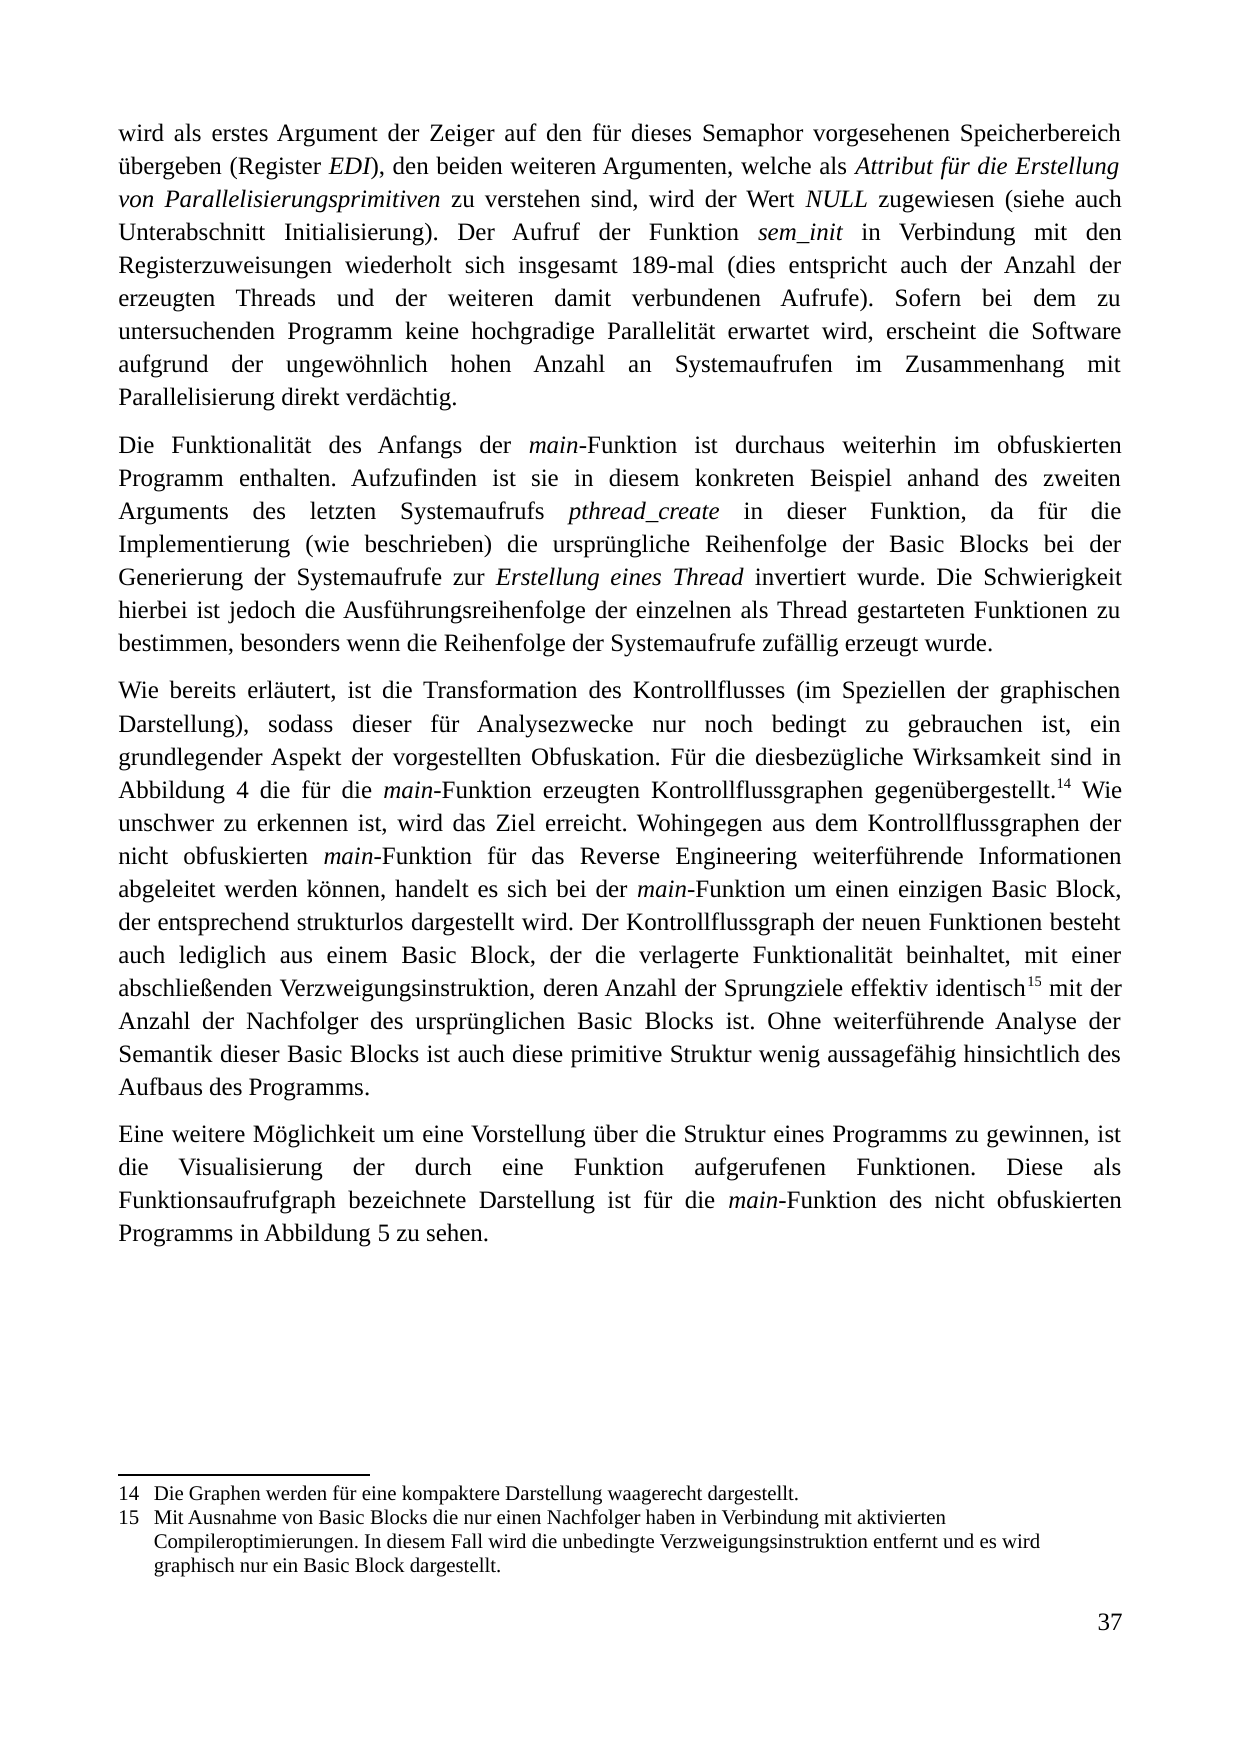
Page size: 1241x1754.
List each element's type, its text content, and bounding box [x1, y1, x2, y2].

text Die Graphen werden für eine kompaktere Darstellung waagerecht dargestellt. [118, 1481, 1122, 1505]
text Mit Ausnahme von Basic Blocks die nur einen Nachfolger haben in Verbindung mit aktivierten Compileroptimierungen. In diesem Fall wird die unbedingte Verzweigungsinstruktion entfernt und es wird graphisch nur ein Basic Block dargestellt. [118, 1505, 1122, 1577]
text Die Funktionalität des Anfangs der main-Funktion ist durchaus weiterhin im obfuskierten Programm enthalten. Aufzufinden ist sie in diesem konkreten Beispiel anhand des zweiten Arguments des letzten Systemaufrufs pthread_create in dieser Funktion, da für die Implementierung (wie beschrieben) die ursprüngliche Reihenfolge der Basic Blocks bei der Generierung der Systemaufrufe zur Erstellung eines Thread invertiert wurde. Die Schwierigkeit hierbei ist jedoch die Ausführungsreihenfolge der einzelnen als Thread gestarteten Funktionen zu bestimmen, besonders wenn die Reihenfolge der Systemaufrufe zufällig erzeugt wurde. [118, 430, 1122, 657]
text Eine weitere Möglichkeit um eine Vorstellung über die Struktur eines Programms zu gewinnen, ist die Visualisierung der durch eine Funktion aufgerufenen Funktionen. Diese als Funktionsaufrufgraph bezeichnete Darstellung ist für die main-Funktion des nicht obfuskierten Programms in Abbildung 5 zu sehen. [118, 1119, 1122, 1247]
text Wie bereits erläutert, ist die Transformation des Kontrollflusses (im Speziellen der graphischen Darstellung), sodass dieser für Analysezwecke nur noch bedingt zu gebrauchen ist, ein grundlegender Aspekt der vorgestellten Obfuskation. Für die diesbezügliche Wirksamkeit sind in Abbildung 4 die für die main-Funktion erzeugten Kontrollflussgraphen gegenübergestellt. Wie unschwer zu erkennen ist, wird das Ziel erreicht. Wohingegen aus dem Kontrollflussgraphen der nicht obfuskierten main-Funktion für das Reverse Engineering weiterführende Informationen abgeleitet werden können, handelt es sich bei der main-Funktion um einen einzigen Basic Block, der entsprechend strukturlos dargestellt wird. Der Kontrollflussgraph der neuen Funktionen besteht auch lediglich aus einem Basic Block, der die verlagerte Funktionalität beinhaltet, mit einer abschließenden Verzweigungsinstruktion, deren Anzahl der Sprungziele effektiv identisch mit der Anzahl der Nachfolger des ursprünglichen Basic Blocks ist. Ohne weiterführende Analyse der Semantik dieser Basic Blocks ist auch diese primitive Struktur wenig aussagefähig hinsichtlich des Aufbaus des Programms. [118, 676, 1122, 1101]
text wird als erstes Argument der Zeiger auf den für dieses Semaphor vorgesehenen Speicherbereich übergeben (Register EDI), den beiden weiteren Argumenten, welche als Attribut für die Erstellung von Parallelisierungsprimitiven zu verstehen sind, wird der Wert NULL zugewiesen (siehe auch Unterabschnitt Initialisierung). Der Aufruf der Funktion sem_init in Verbindung mit den Registerzuweisungen wiederholt sich insgesamt 189-mal (dies entspricht auch der Anzahl der erzeugten Threads und der weiteren damit verbundenen Aufrufe). Sofern bei dem zu untersuchenden Programm keine hochgradige Parallelität erwartet wird, erscheint die Software aufgrund der ungewöhnlich hohen Anzahl an Systemaufrufen im Zusammenhang mit Parallelisierung direkt verdächtig. [118, 118, 1122, 411]
